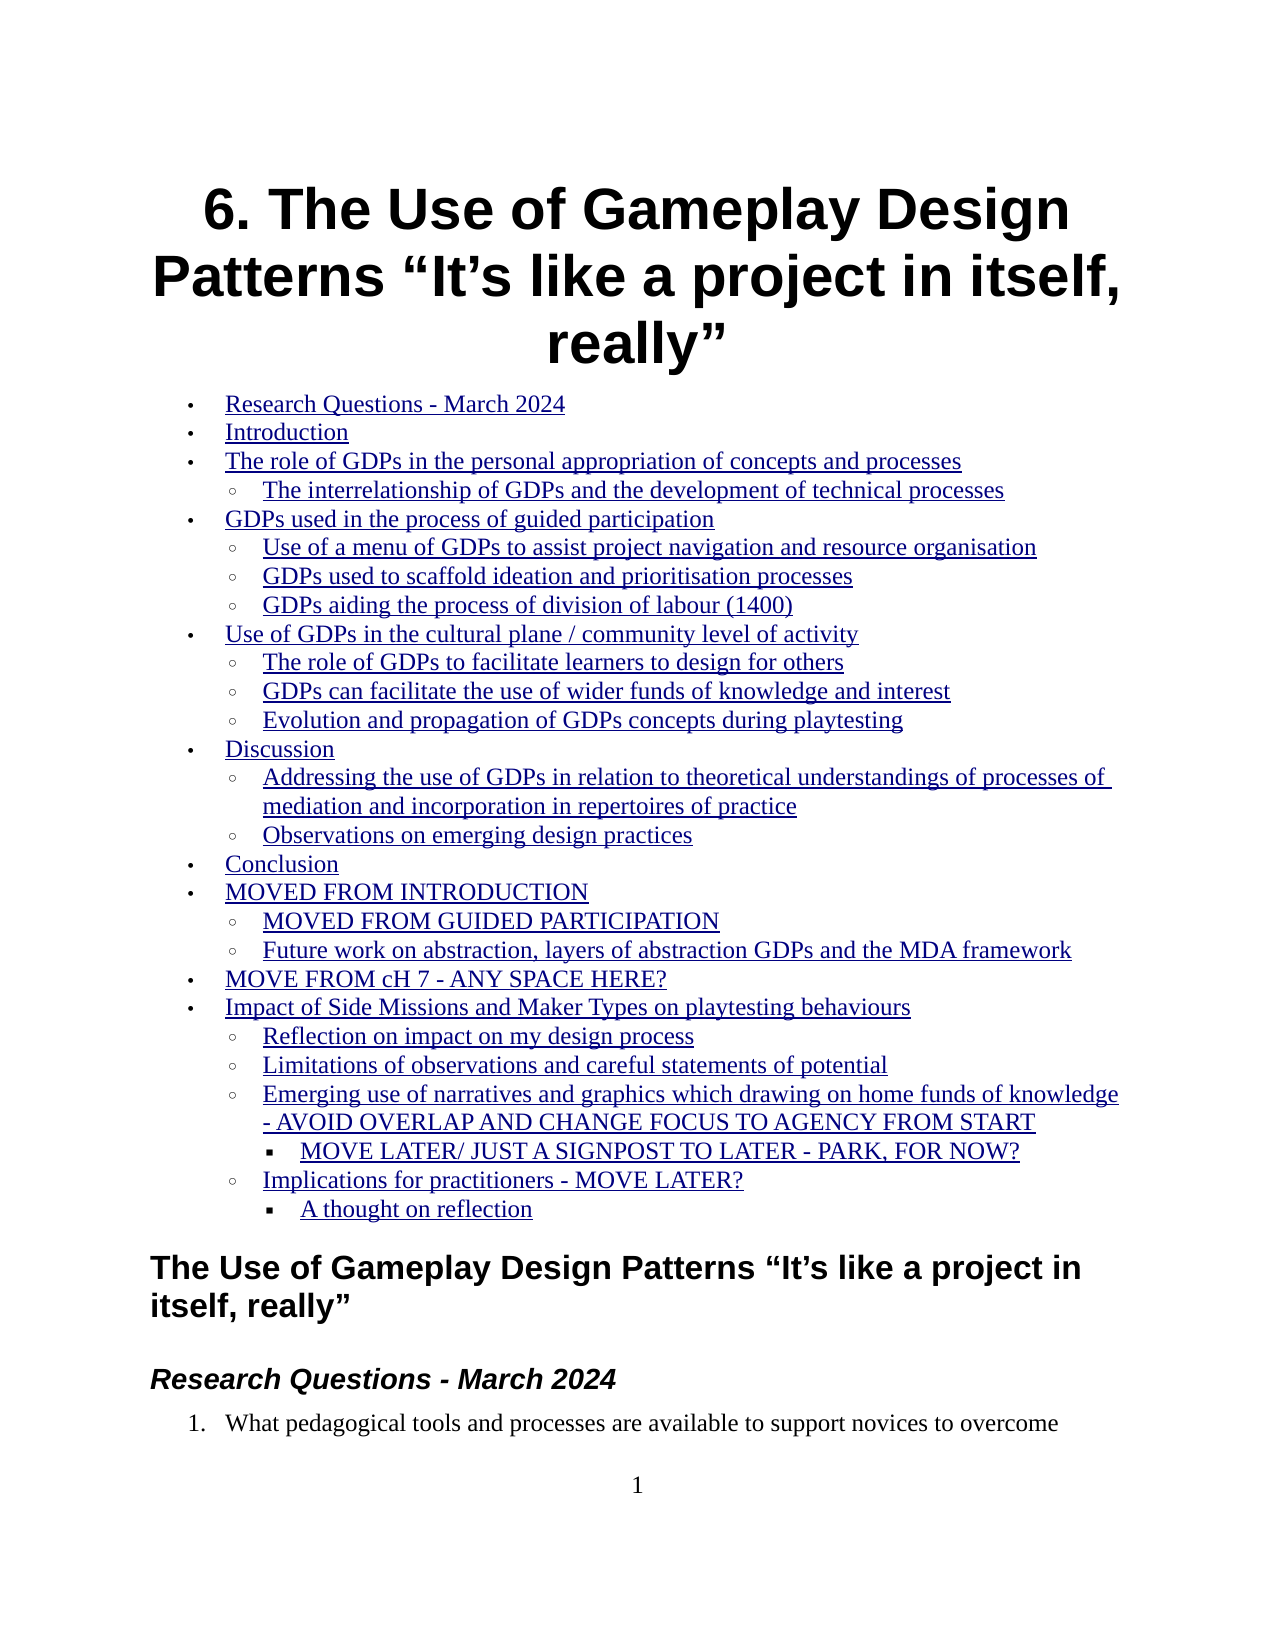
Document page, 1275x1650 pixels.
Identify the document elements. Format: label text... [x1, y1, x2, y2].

list The role of GDPs to facilitate learners to design for others [225, 647, 1125, 676]
list MOVE FROM cH 7 - ANY SPACE HERE? [187, 964, 1125, 992]
list Introduction [187, 417, 1125, 446]
list A thought on reflection [262, 1194, 1125, 1222]
list What pedagogical tools and processes are available to support novices to overcome [187, 1408, 1125, 1437]
list Use of GDPs in the cultural plane / community level of activity [187, 619, 1125, 647]
list GDPs used to scaffold ideation and prioritisation processes [225, 561, 1125, 590]
list GDPs can facilitate the use of wider funds of knowledge and interest [225, 676, 1125, 705]
list Observations on emerging design practices [225, 820, 1125, 849]
list Limitations of observations and careful statements of potential [225, 1050, 1125, 1079]
list Emerging use of narratives and graphics which drawing on home funds of knowledge - AVOID OVERLAP AND CHANGE FOCUS TO AGENCY FROM START [225, 1079, 1125, 1136]
list MOVED FROM GUIDED PARTICIPATION [225, 906, 1125, 935]
list Impact of Side Missions and Maker Types on playtesting behaviours [187, 992, 1125, 1021]
list The interrelationship of GDPs and the development of technical processes [225, 475, 1125, 504]
list GDPs aiding the process of division of labour (1400) [225, 590, 1125, 619]
list Research Questions - March 2024 [187, 389, 1125, 417]
list Evolution and propagation of GDPs concepts during playtesting [225, 705, 1125, 734]
subtitle Research Questions - March 2024 [150, 1362, 1125, 1396]
list MOVED FROM INTRODUCTION [187, 877, 1125, 906]
list MOVE LATER/ JUST A SIGNPOST TO LATER - PARK, FOR NOW? [262, 1136, 1125, 1165]
list Implications for practitioners - MOVE LATER? [225, 1165, 1125, 1194]
title 6. The Use of Gameplay Design Patterns “It’s like a project in itself, really” [150, 175, 1125, 376]
list Conclusion [187, 849, 1125, 877]
list The role of GDPs in the personal appropriation of concepts and processes [187, 446, 1125, 475]
list Use of a menu of GDPs to assist project navigation and resource organisation [225, 532, 1125, 561]
list Discussion [187, 734, 1125, 762]
subtitle The Use of Gameplay Design Patterns “It’s like a project in itself, really” [150, 1247, 1125, 1325]
list Reflection on impact on my design process [225, 1021, 1125, 1050]
list GDPs used in the process of guided participation [187, 504, 1125, 532]
list Addressing the use of GDPs in relation to theoretical understandings of processes of mediation and incorporation in repertoires of practice [225, 762, 1125, 820]
list Future work on abstraction, layers of abstraction GDPs and the MDA framework [225, 935, 1125, 964]
